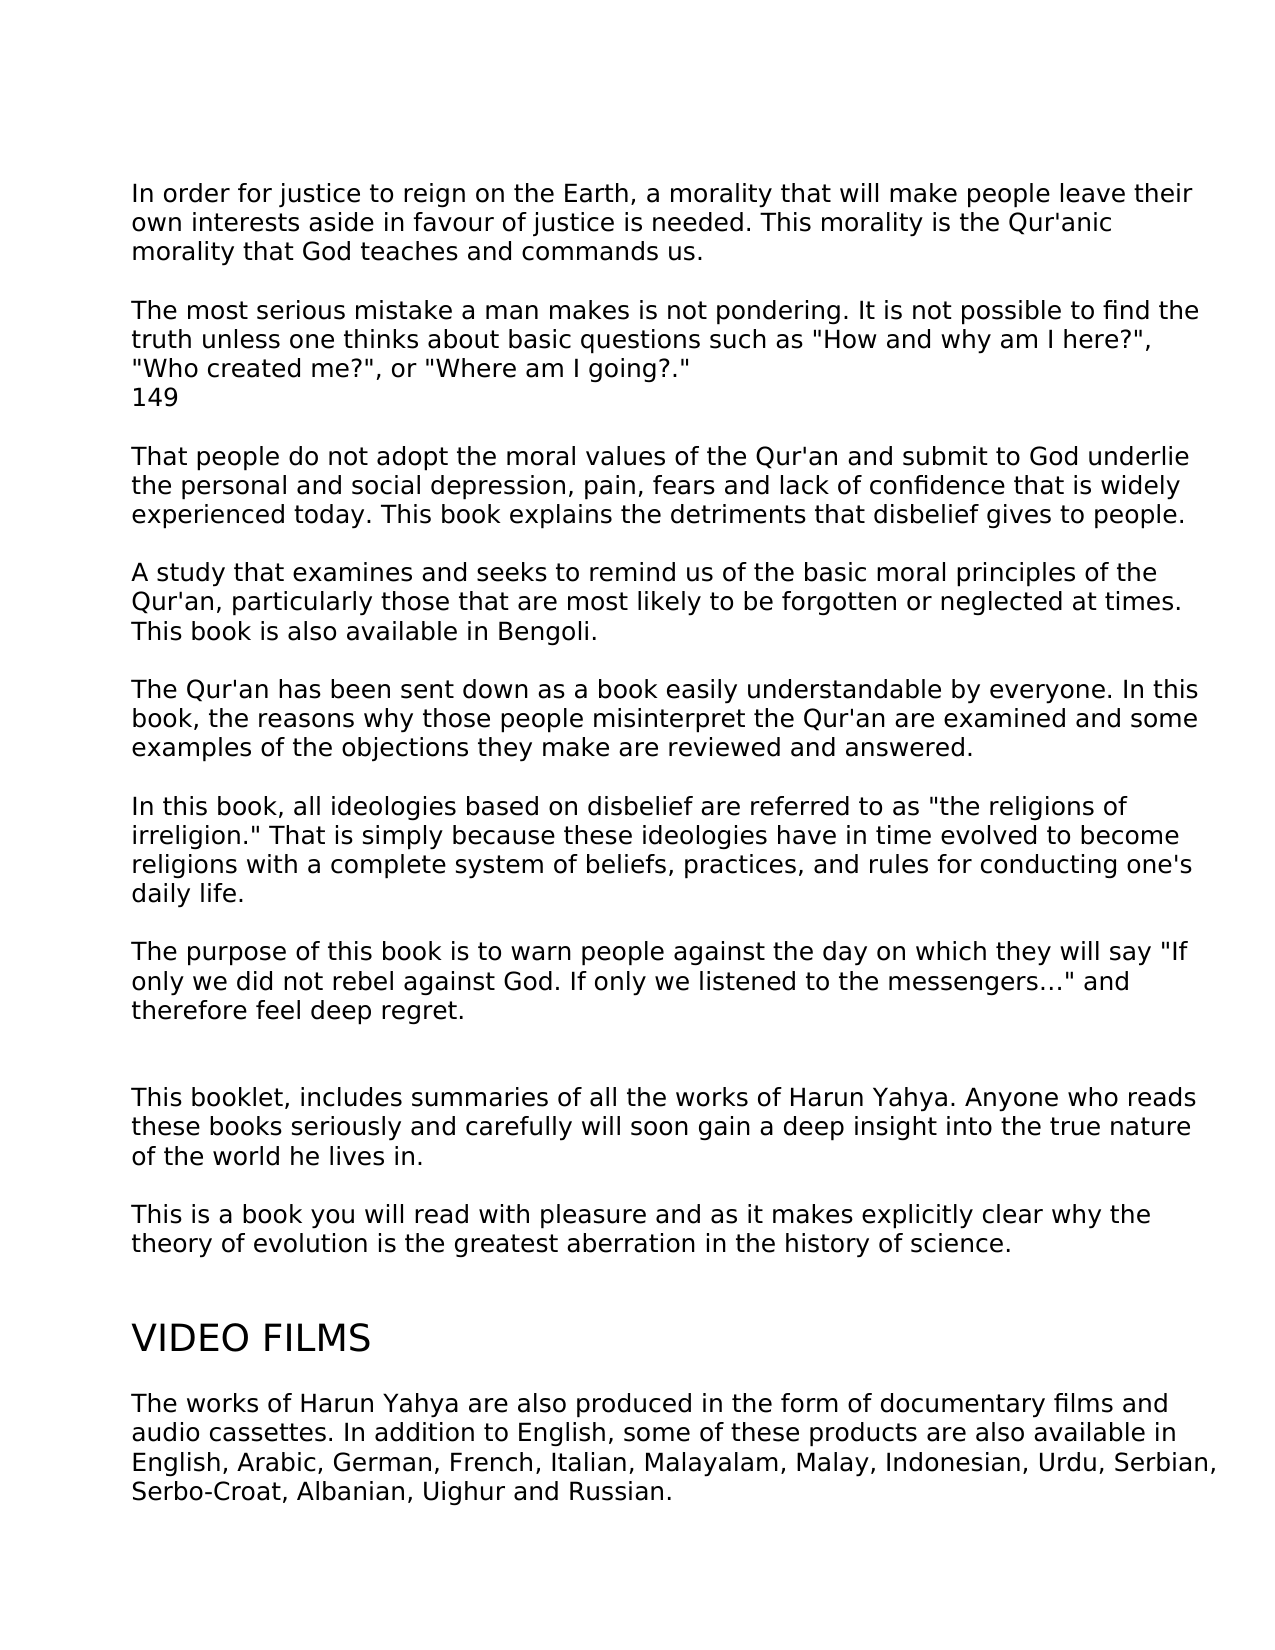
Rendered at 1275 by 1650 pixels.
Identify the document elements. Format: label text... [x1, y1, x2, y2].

text That people do not adopt the moral values of the Qur'an and submit to God underlie the personal and social depression, pain, fears and lack of confidence that is widely experienced today. This book explains the detriments that disbelief gives to people. [131, 442, 1219, 529]
text In order for justice to reign on the Earth, a morality that will make people leave their own interests aside in favour of justice is needed. This morality is the Qur'anic morality that God teaches and commands us. [131, 179, 1219, 267]
text A study that examines and seeks to remind us of the basic moral principles of the Qur'an, particularly those that are most likely to be forgotten or neglected at times. This book is also available in Bengoli. [131, 558, 1219, 646]
text The works of Harun Yahya are also produced in the form of documentary films and audio cassettes. In addition to English, some of these products are also available in English, Arabic, German, French, Italian, Malayalam, Malay, Indonesian, Urdu, Serbian, Serbo-Croat, Albanian, Uighur and Russian. [131, 1389, 1219, 1506]
text VIDEO FILMS [131, 1317, 1219, 1360]
text In this book, all ideologies based on disbelief are referred to as "the religions of irreligion." That is simply because these ideologies have in time evolved to become religions with a complete system of beliefs, practices, and rules for conducting one's daily life. [131, 792, 1219, 908]
text This is a book you will read with pleasure and as it makes explicitly clear why the theory of evolution is the greatest aberration in the history of science. [131, 1200, 1219, 1258]
text 149 [131, 383, 1219, 412]
text The Qur'an has been sent down as a book easily understandable by everyone. In this book, the reasons why those people misinterpret the Qur'an are examined and some examples of the objections they make are reviewed and answered. [131, 675, 1219, 762]
text The most serious mistake a man makes is not pondering. It is not possible to find the truth unless one thinks about basic questions such as "How and why am I here?", "Who created me?", or "Where am I going?." [131, 296, 1219, 383]
text The purpose of this book is to warn people against the day on which they will say "If only we did not rebel against God. If only we listened to the messengers…" and therefore feel deep regret. [131, 937, 1219, 1025]
text This booklet, includes summaries of all the works of Harun Yahya. Anyone who reads these books seriously and carefully will soon gain a deep insight into the true nature of the world he lives in. [131, 1083, 1219, 1171]
